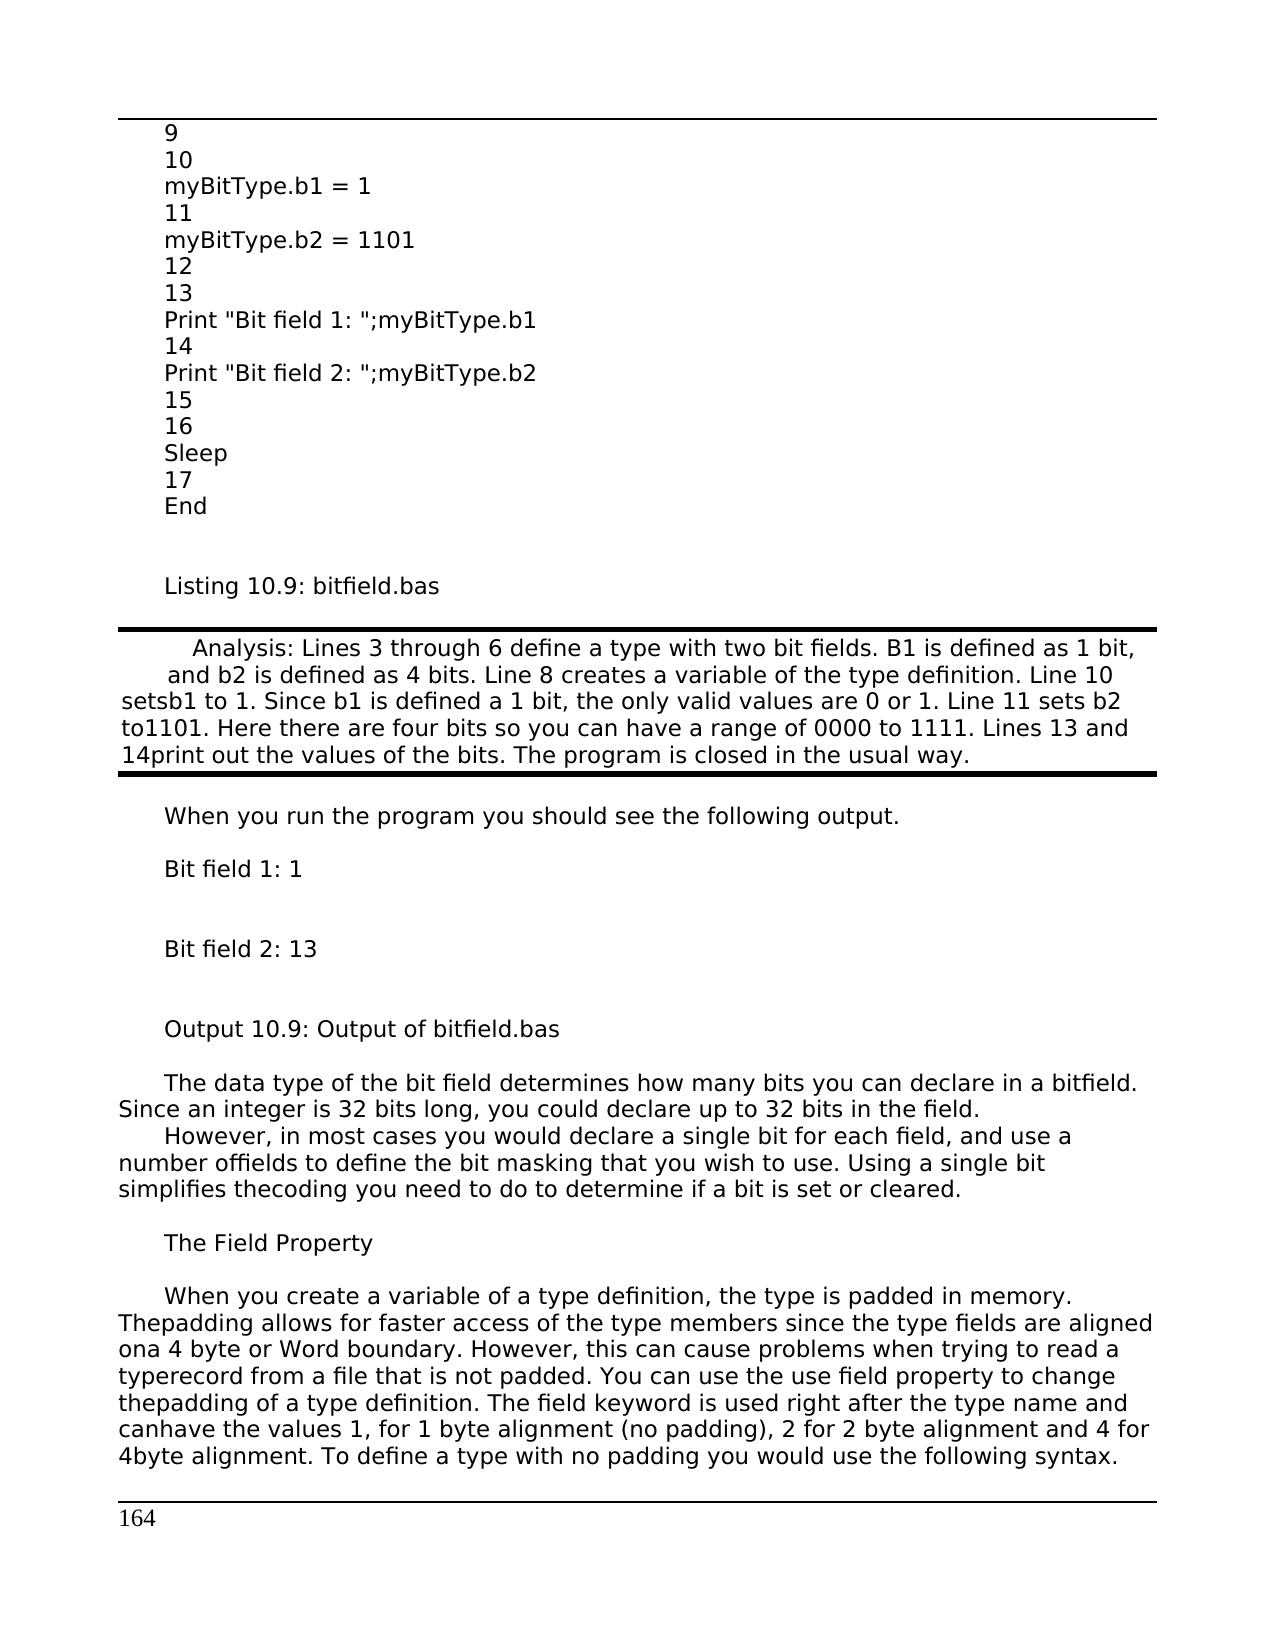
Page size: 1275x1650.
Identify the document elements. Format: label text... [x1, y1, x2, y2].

text However, in most cases you would declare a single bit for each field, and use a number offields to define the bit masking that you wish to use. Using a single bit simplifies thecoding you need to do to determine if a bit is set or cleared. [118, 1123, 1157, 1203]
text 15 [118, 387, 1157, 413]
text 12 [118, 253, 1157, 280]
text Sleep [118, 440, 1157, 467]
text Print "Bit field 2: ";myBitType.b2 [118, 360, 1157, 387]
text 17 [118, 467, 1157, 493]
text 14 [118, 333, 1157, 360]
text 16 [118, 413, 1157, 440]
text Print "Bit field 1: ";myBitType.b1 [118, 307, 1157, 333]
text The data type of the bit field determines how many bits you can declare in a bitfield. Since an integer is 32 bits long, you could declare up to 32 bits in the field. [118, 1070, 1157, 1123]
text When you run the program you should see the following output. [118, 803, 1157, 830]
text 13 [118, 280, 1157, 307]
text 11 [118, 200, 1157, 227]
text 10 [118, 147, 1157, 173]
text myBitType.b1 = 1 [118, 173, 1157, 200]
text Listing 10.9: bitfield.bas [118, 573, 1157, 600]
text Analysis: Lines 3 through 6 define a type with two bit fields. B1 is defined as 1 bit, [118, 632, 1157, 653]
text Output 10.9: Output of bitfield.bas [118, 1017, 1157, 1043]
text When you create a variable of a type definition, the type is padded in memory. Thepadding allows for faster access of the type members since the type fields are aligned ona 4 byte or Word boundary. However, this can cause problems when trying to read a typerecord from a file that is not padded. You can use the use field property to change thepadding of a type definition. The field keyword is used right after the type name and canhave the values 1, for 1 byte alignment (no padding), 2 for 2 byte alignment and 4 for 4byte alignment. To define a type with no padding you would use the following syntax. [118, 1283, 1157, 1470]
text Bit field 2: 13 [118, 937, 1157, 963]
text and b2 is defined as 4 bits. Line 8 creates a variable of the type definition. Line 10 setsb1 to 1. Since b1 is defined a 1 bit, the only valid values are 0 or 1. Line 11 sets b2 to1101. Here there are four bits so you can have a range of 0000 to 1111. Lines 13 and 14print out the values of the bits. The program is closed in the usual way. [118, 653, 1157, 771]
text 9 [118, 120, 1157, 147]
text myBitType.b2 = 1101 [118, 227, 1157, 253]
text The Field Property [118, 1230, 1157, 1257]
text Bit field 1: 1 [118, 857, 1157, 883]
text End [118, 493, 1157, 520]
